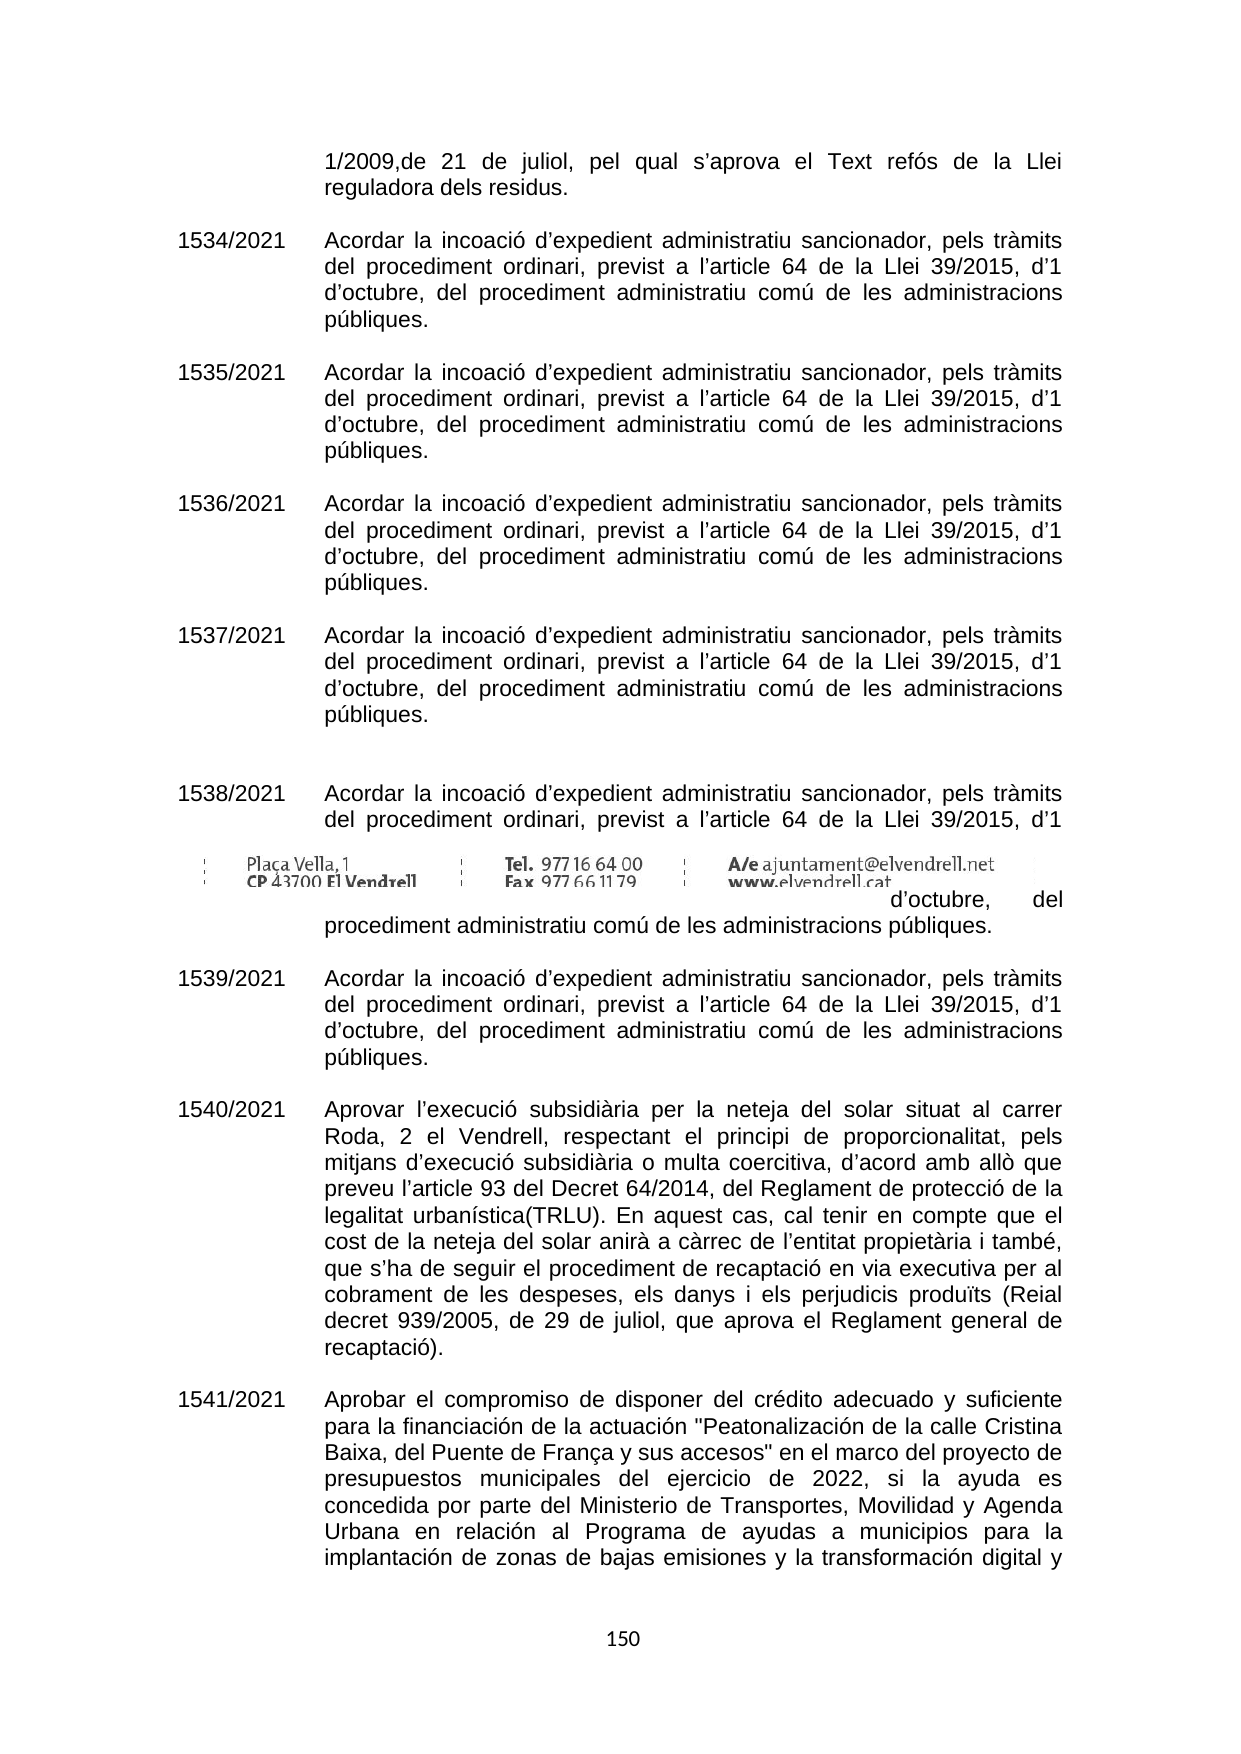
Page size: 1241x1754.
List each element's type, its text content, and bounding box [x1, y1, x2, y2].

text 1538/2021 Acordar la incoació d’expedient administratiu sancionador, pels tràmits del procediment ordinari, previst a l’article 64 de la Llei 39/2015, d’1 d’octubre, del procediment administratiu comú de les administracions públiques. [177, 780, 1063, 938]
text 1540/2021 Aprovar l’execució subsidiària per la neteja del solar situat al carrer Roda, 2 el Vendrell, respectant el principi de proporcionalitat, pels mitjans d’execució subsidiària o multa coercitiva, d’acord amb allò que preveu l’article 93 del Decret 64/2014, del Reglament de protecció de la legalitat urbanística(TRLU). En aquest cas, cal tenir en compte que el cost de la neteja del solar anirà a càrrec de l’entitat propietària i també, que s’ha de seguir el procediment de recaptació en via executiva per al cobrament de les despeses, els danys i els perjudicis produïts (Reial decret 939/2005, de 29 de juliol, que aprova el Reglament general de recaptació). [177, 1096, 1063, 1360]
text 1539/2021 Acordar la incoació d’expedient administratiu sancionador, pels tràmits del procediment ordinari, previst a l’article 64 de la Llei 39/2015, d’1 d’octubre, del procediment administratiu comú de les administracions públiques. [177, 964, 1063, 1070]
text 1535/2021 Acordar la incoació d’expedient administratiu sancionador, pels tràmits del procediment ordinari, previst a l’article 64 de la Llei 39/2015, d’1 d’octubre, del procediment administratiu comú de les administracions públiques. [177, 358, 1063, 464]
text 1536/2021 Acordar la incoació d’expedient administratiu sancionador, pels tràmits del procediment ordinari, previst a l’article 64 de la Llei 39/2015, d’1 d’octubre, del procediment administratiu comú de les administracions públiques. [177, 490, 1063, 596]
text 1537/2021 Acordar la incoació d’expedient administratiu sancionador, pels tràmits del procediment ordinari, previst a l’article 64 de la Llei 39/2015, d’1 d’octubre, del procediment administratiu comú de les administracions públiques. [177, 622, 1063, 727]
text 1/2009,de 21 de juliol, pel qual s’aprova el Text refós de la Llei reguladora dels residus. [177, 148, 1063, 200]
text 1534/2021 Acordar la incoació d’expedient administratiu sancionador, pels tràmits del procediment ordinari, previst a l’article 64 de la Llei 39/2015, d’1 d’octubre, del procediment administratiu comú de les administracions públiques. [177, 227, 1063, 332]
text 1541/2021 Aprobar el compromiso de disponer del crédito adecuado y suficiente para la financiación de la actuación "Peatonalización de la calle Cristina Baixa, del Puente de França y sus accesos" en el marco del proyecto de presupuestos municipales del ejercicio de 2022, si la ayuda es concedida por parte del Ministerio de Transportes, Movilidad y Agenda Urbana en relación al Programa de ayudas a municipios para la implantación de zonas de bajas emisiones y la transformación digital y [177, 1386, 1063, 1571]
